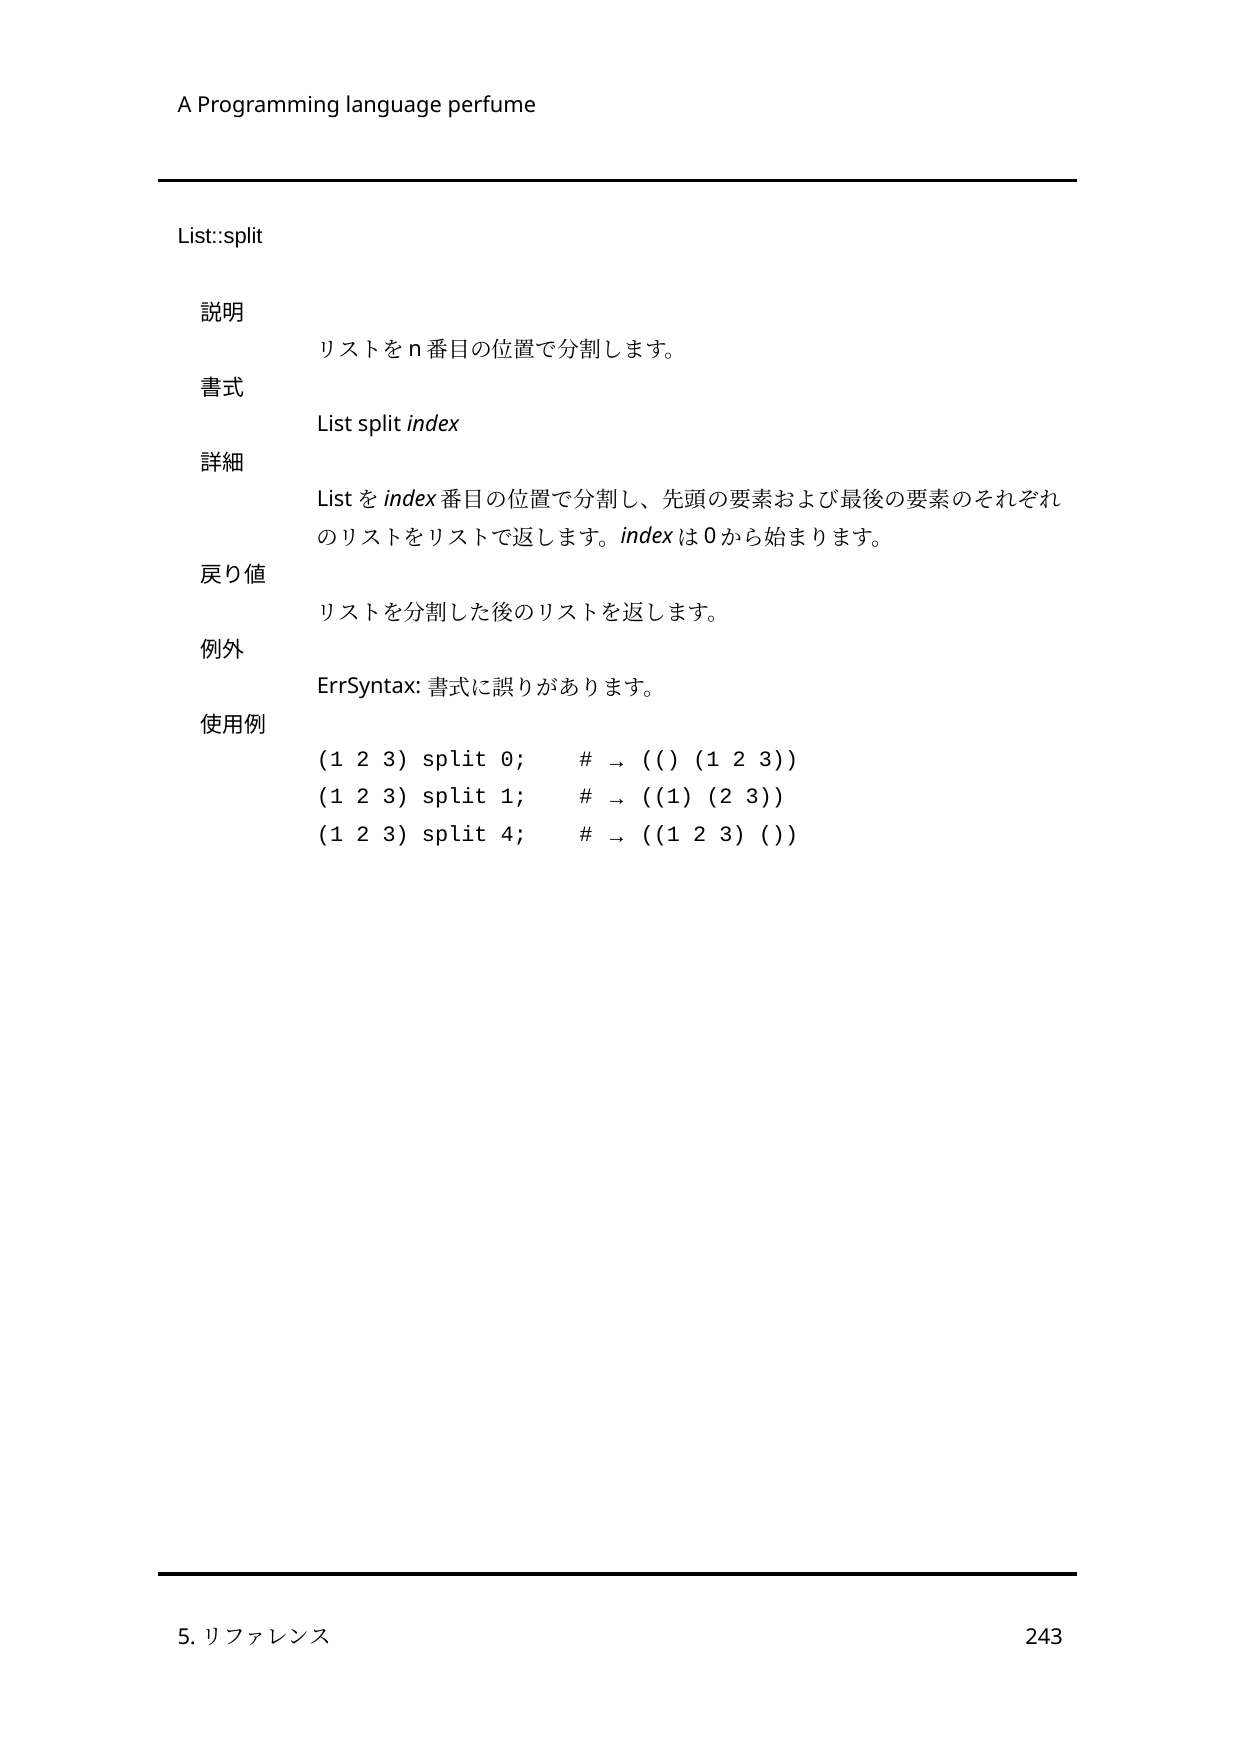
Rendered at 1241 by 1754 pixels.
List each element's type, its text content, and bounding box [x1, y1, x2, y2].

table_cell リストを分割した後のリストを返します。 [317, 554, 1063, 629]
table_header 説明 [200, 292, 317, 367]
table_header リストをn番目の位置で分割します。 [317, 292, 1063, 367]
table_cell 例外 [200, 629, 317, 704]
table_cell Listをindex番目の位置で分割し、先頭の要素および最後の要素のそれぞれのリストをリストで返します。indexは0から始まります。 [317, 442, 1063, 554]
table_cell 詳細 [200, 442, 317, 554]
table_cell 使用例 [200, 704, 317, 854]
table_cell List split index [317, 367, 1063, 442]
table_cell ErrSyntax: 書式に誤りがあります。 [317, 629, 1063, 704]
subtitle List::split [177, 217, 1063, 254]
table_cell (1 2 3) split 0; # → (() (1 2 3)) (1 2 3) split 1; # → ((1) (2 3)) (1 2 3) split 4; # → ((1 2 3) ()) [317, 704, 1063, 854]
table_cell 書式 [200, 367, 317, 442]
table_cell 戻り値 [200, 554, 317, 629]
